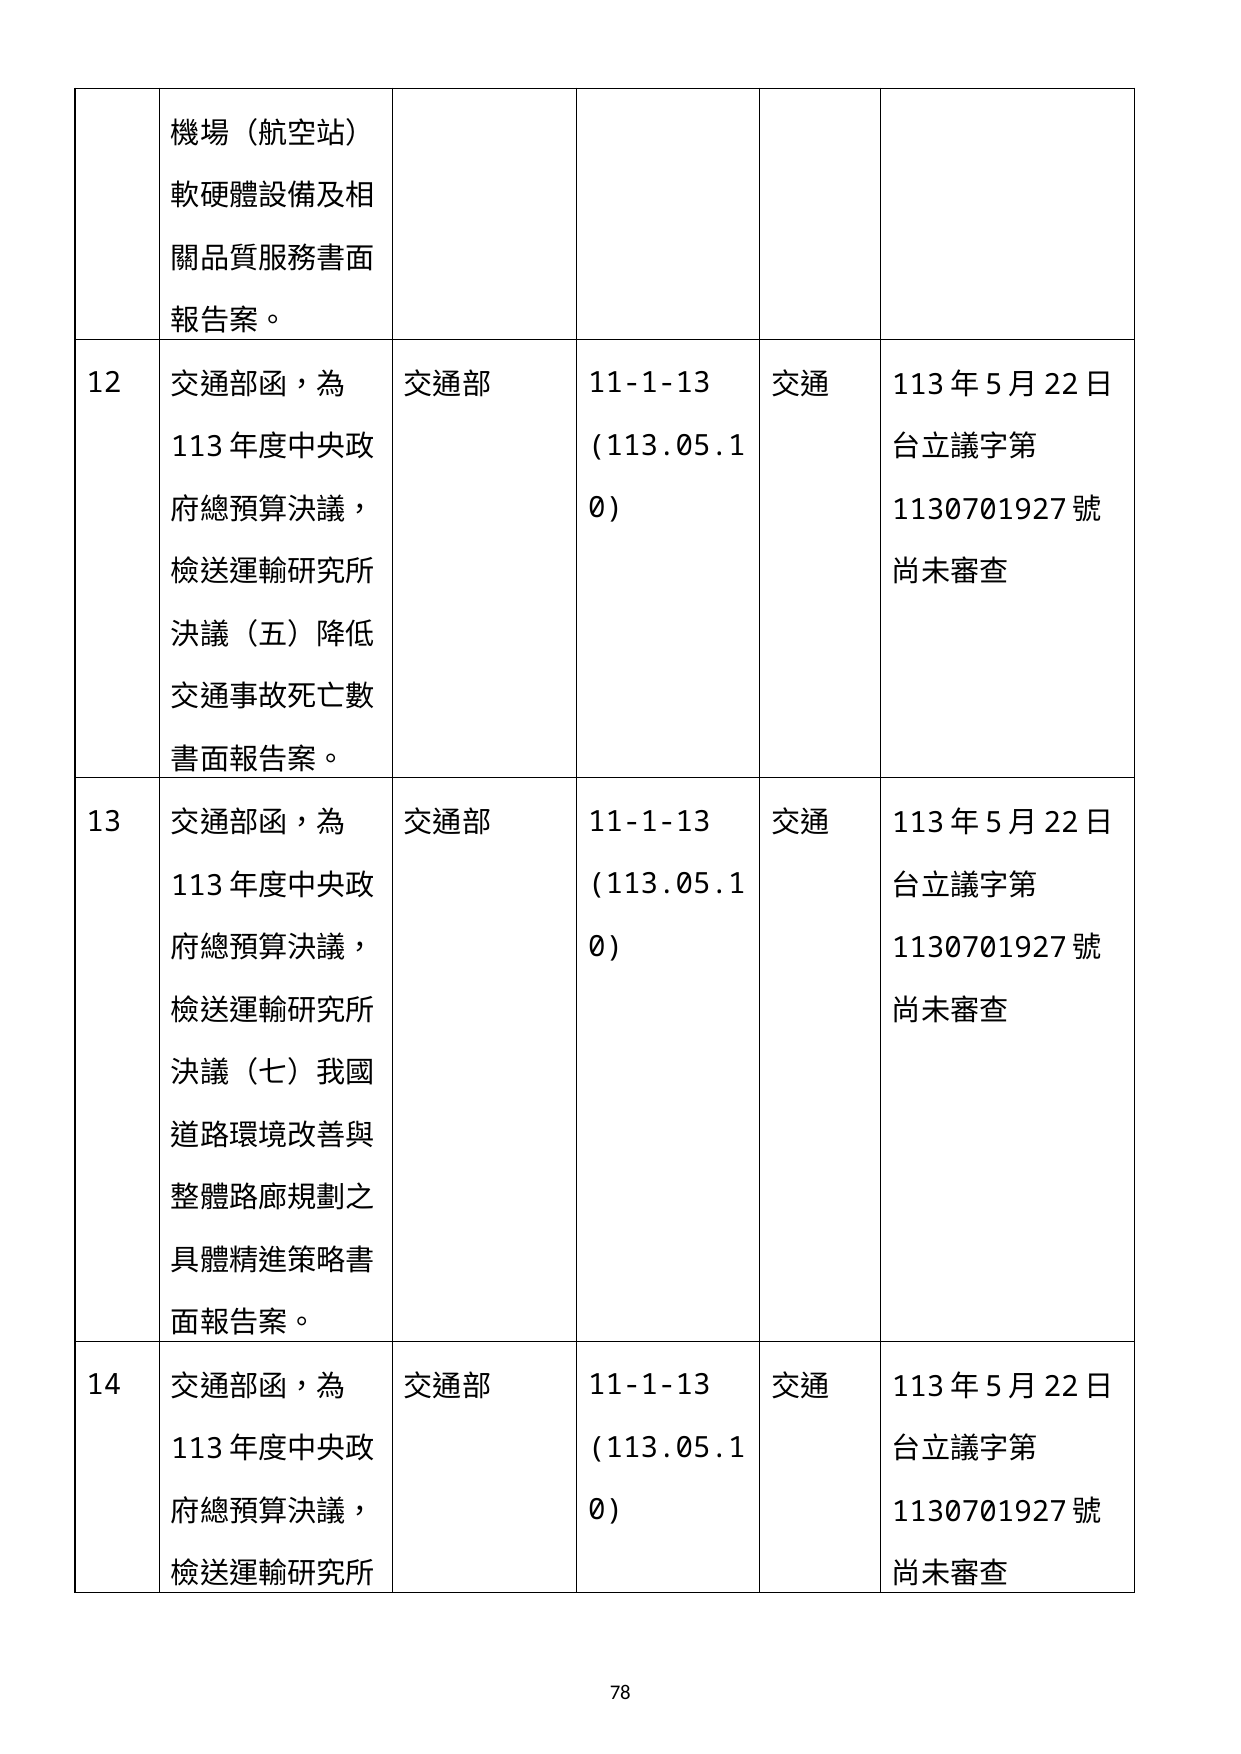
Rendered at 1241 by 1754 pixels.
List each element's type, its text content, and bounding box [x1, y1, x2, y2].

table_cell 交通部函，為113年度中央政府總預算決議，檢送運輸研究所 [160, 1342, 392, 1592]
table_cell 113年5月22日 台立議字第1130701927號 尚未審查 [881, 1342, 1134, 1592]
table_cell 113年5月22日 台立議字第1130701927號 尚未審查 [881, 340, 1134, 777]
table_cell 12 [76, 340, 159, 777]
table_cell 13 [76, 778, 159, 1341]
table_cell 11-1-13 (113.05.10) [577, 1342, 759, 1592]
table_cell 113年5月22日 台立議字第1130701927號 尚未審查 [881, 778, 1134, 1341]
table_cell [577, 89, 759, 339]
table_cell 14 [76, 1342, 159, 1592]
table_cell 交通部 [393, 778, 576, 1341]
table_cell 交通部函，為113年度中央政府總預算決議，檢送運輸研究所決議（五）降低交通事故死亡數書面報告案。 [160, 340, 392, 777]
table_cell 交通 [760, 1342, 880, 1592]
table_cell [881, 89, 1134, 339]
table_cell 11-1-13 (113.05.10) [577, 778, 759, 1341]
table_cell [393, 89, 576, 339]
table_cell 交通 [760, 340, 880, 777]
table_cell 交通部 [393, 1342, 576, 1592]
table_cell [760, 89, 880, 339]
table_cell 11-1-13 (113.05.10) [577, 340, 759, 777]
table_cell 交通 [760, 778, 880, 1341]
table_cell 交通部函，為113年度中央政府總預算決議，檢送運輸研究所決議（七）我國道路環境改善與整體路廊規劃之具體精進策略書面報告案。 [160, 778, 392, 1341]
table_cell 交通部 [393, 340, 576, 777]
table_cell [76, 89, 159, 339]
table_cell 機場（航空站）軟硬體設備及相關品質服務書面報告案。 [160, 89, 392, 339]
